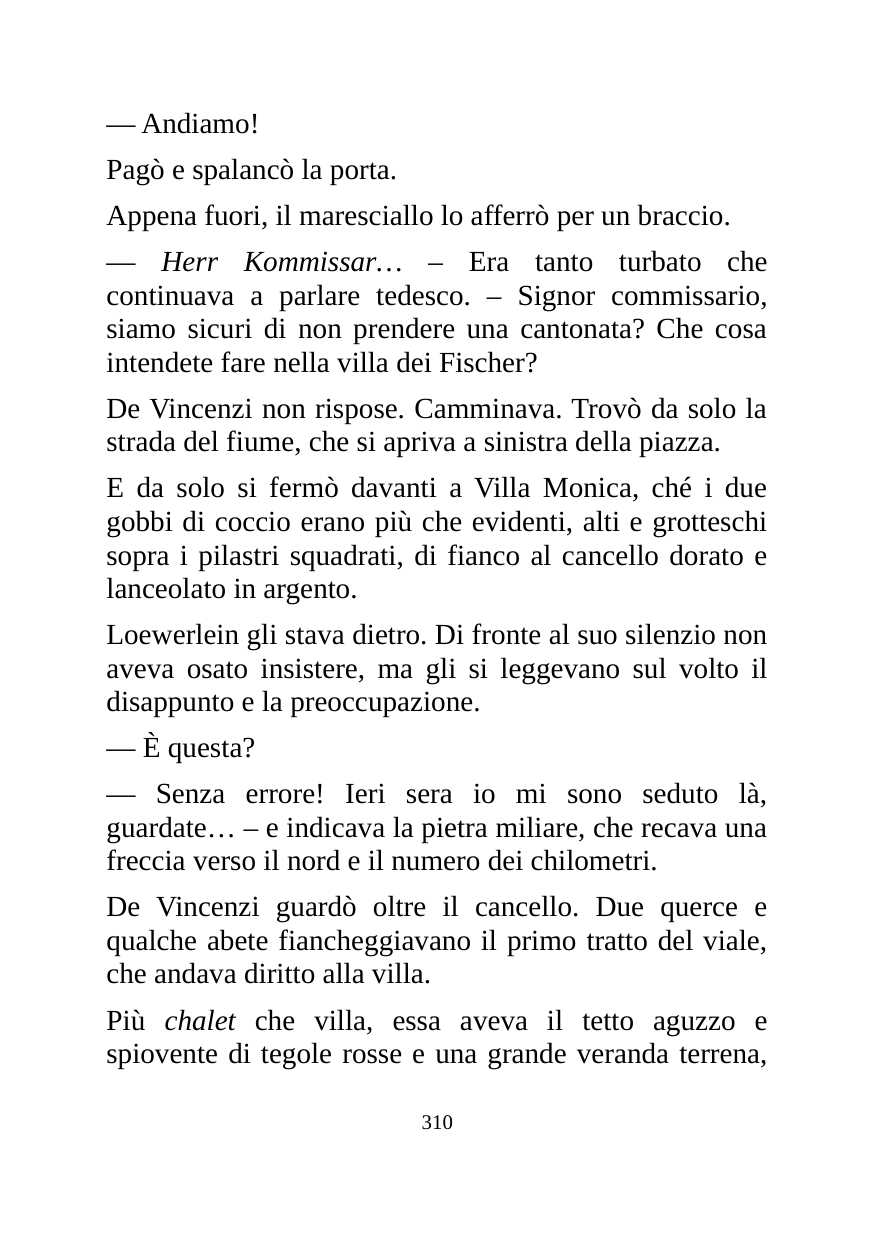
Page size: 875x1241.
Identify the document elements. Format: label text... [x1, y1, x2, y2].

text Pagò e spalancò la porta. [106, 152, 768, 186]
text E da solo si fermò davanti a Villa Monica, ché i due gobbi di coccio erano più che evidenti, alti e grotteschi sopra i pilastri squadrati, di fianco al cancello dorato e lanceolato in argento. [106, 471, 768, 605]
text De Vincenzi non rispose. Camminava. Trovò da solo la strada del fiume, che si apriva a sinistra della piazza. [106, 391, 768, 458]
text De Vincenzi guardò oltre il cancello. Due querce e qualche abete fiancheggiavano il primo tratto del viale, che andava diritto alla villa. [106, 889, 768, 990]
text Loewerlein gli stava dietro. Di fronte al suo silenzio non aveva osato insistere, ma gli si leggevano sul volto il disappunto e la preoccupazione. [106, 617, 768, 718]
text — È questa? [106, 730, 768, 764]
text Più chalet che villa, essa aveva il tetto aguzzo e spiovente di tegole rosse e una grande veranda terrena, [106, 1003, 768, 1070]
text — Herr Kommissar… – Era tanto turbato che continuava a parlare tedesco. – Signor commissario, siamo sicuri di non prendere una cantonata? Che cosa intendete fare nella villa dei Fischer? [106, 244, 768, 378]
text Appena fuori, il maresciallo lo afferrò per un braccio. [106, 198, 768, 232]
text — Senza errore! Ieri sera io mi sono seduto là, guardate… – e indicava la pietra miliare, che recava una freccia verso il nord e il numero dei chilometri. [106, 776, 768, 877]
text — Andiamo! [106, 106, 768, 140]
